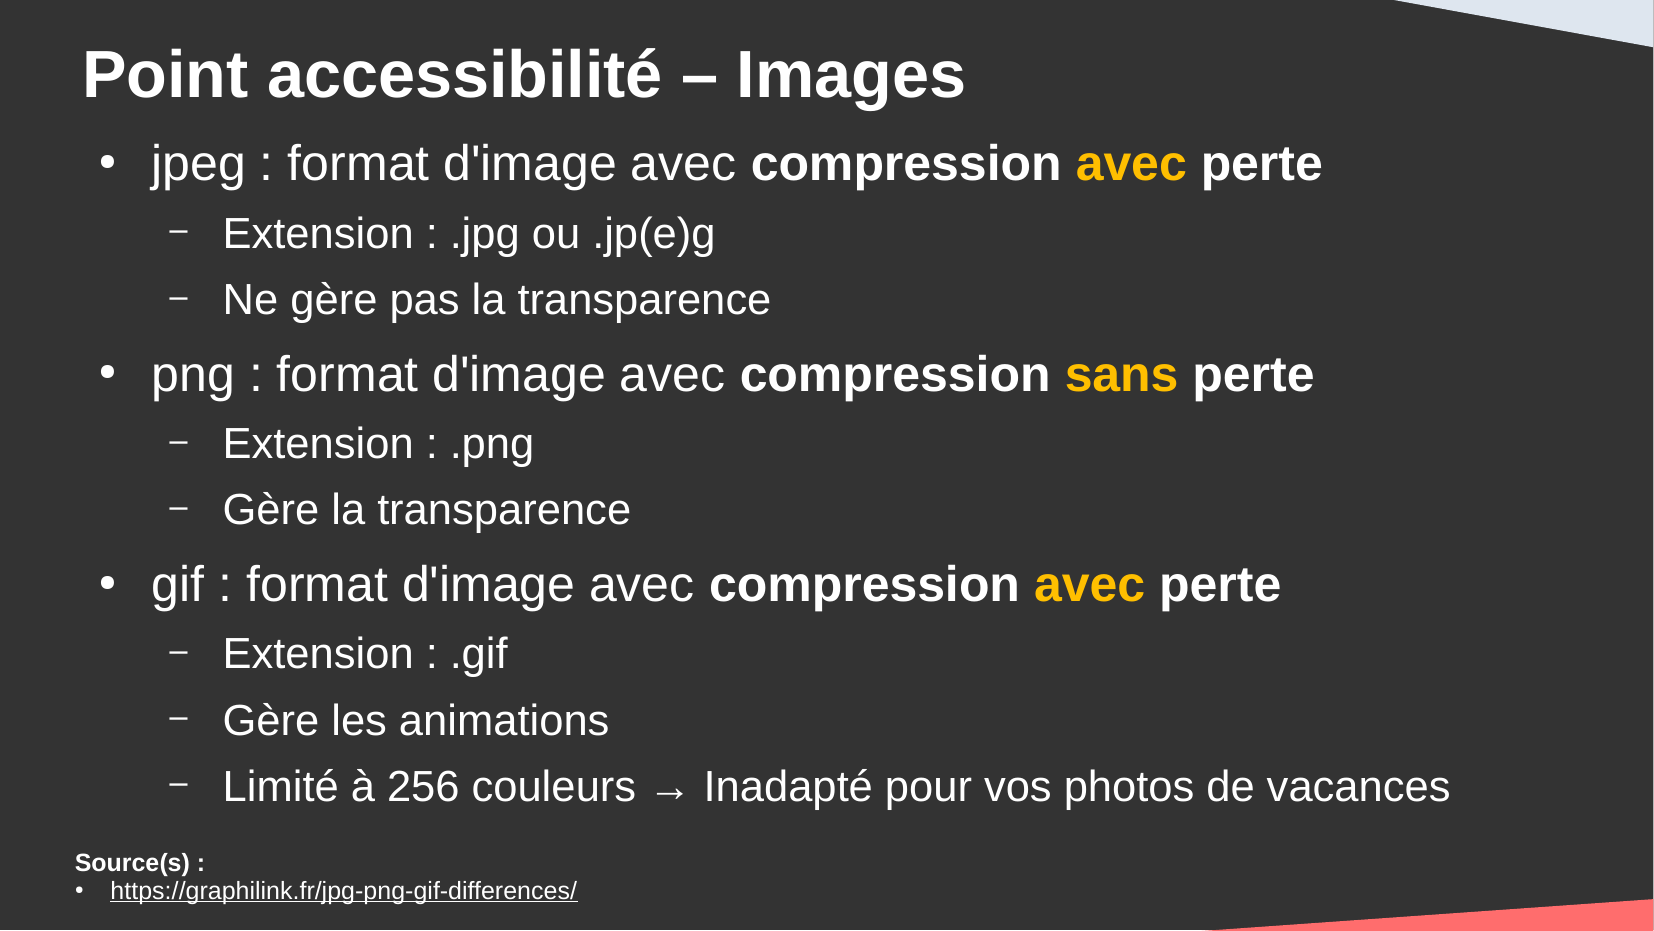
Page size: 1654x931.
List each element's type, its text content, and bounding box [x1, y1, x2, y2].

text_box [1393, 0, 1654, 48]
title Point accessibilité – Images [82, 37, 1571, 122]
list jpeg : format d'image avec compression avec perte Extension : .jpg ou .jp(e)g Ne gère pas la transparence png : format d'image avec compression sans perte Extension : .png Gère la transparence gif : format d'image avec compression avec perte Extension : .gif Gère les animations Limité à 256 couleurs → Inadapté pour vos photos de vacances [80, 135, 1605, 842]
text_box [1201, 899, 1654, 931]
text_box Source(s) : https://graphilink.fr/jpg-png-gif-differences/ [60, 841, 1546, 922]
